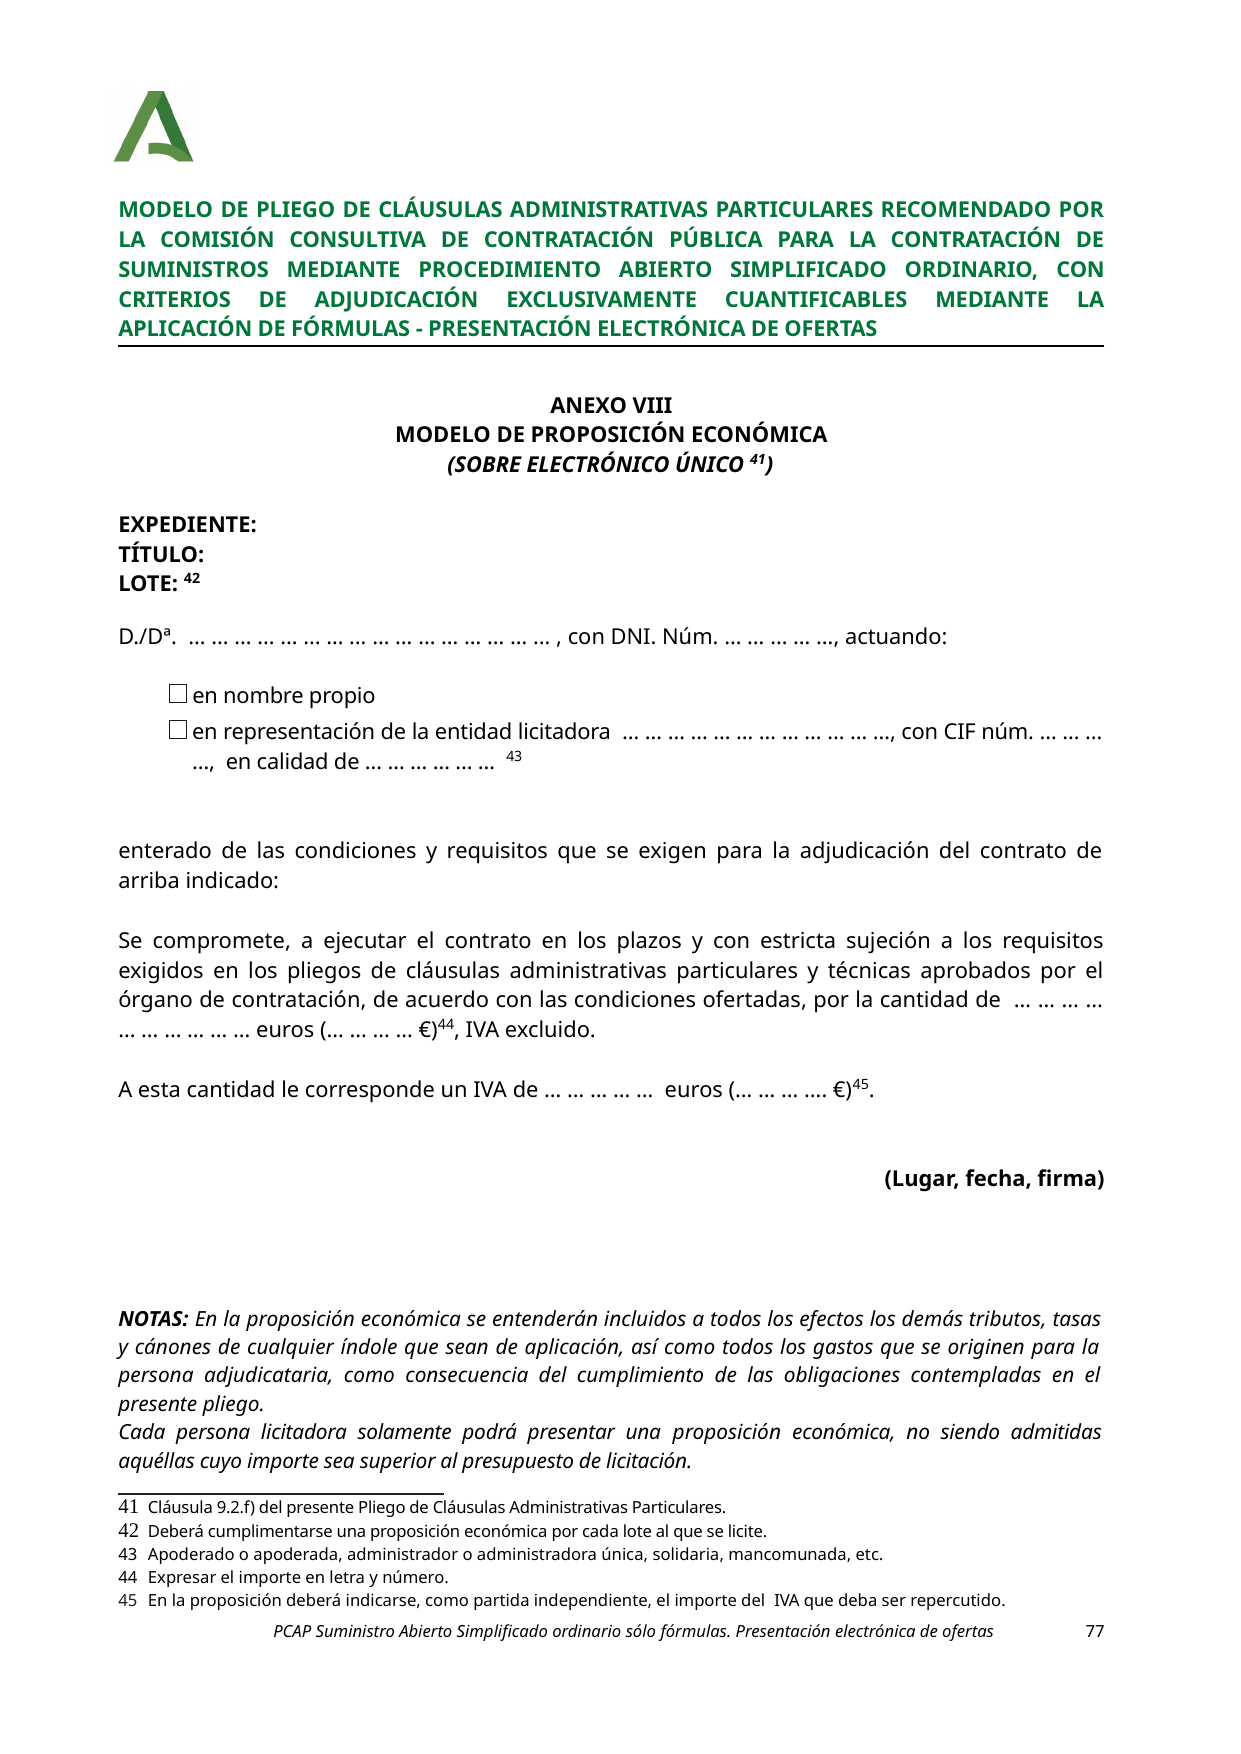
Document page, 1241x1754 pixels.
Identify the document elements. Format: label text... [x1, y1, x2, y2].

text En la proposición deberá indicarse, como partida independiente, el importe del IVA que deba ser repercutido. [118, 1588, 1104, 1611]
text NOTAS: En la proposición económica se entenderán incluidos a todos los efectos los demás tributos, tasas y cánones de cualquier índole que sean de aplicación, así como todos los gastos que se originen para la persona adjudicataria, como consecuencia del cumplimiento de las obligaciones contempladas en el presente pliego. [118, 1304, 1104, 1417]
text Cláusula 9.2.f) del presente Pliego de Cláusulas Administrativas Particulares. [118, 1494, 1104, 1518]
text Apoderado o apoderada, administrador o administradora única, solidaria, mancomunada, etc. [118, 1543, 1104, 1566]
text MODELO DE PLIEGO DE CLÁUSULAS ADMINISTRATIVAS PARTICULARES RECOMENDADO POR LA COMISIÓN CONSULTIVA DE CONTRATACIÓN PÚBLICA PARA LA CONTRATACIÓN DE SUMINISTROS MEDIANTE PROCEDIMIENTO ABIERTO SIMPLIFICADO ORDINARIO, CON CRITERIOS DE ADJUDICACIÓN EXCLUSIVAMENTE CUANTIFICABLES MEDIANTE LA APLICACIÓN DE FÓRMULAS - PRESENTACIÓN ELECTRÓNICA DE OFERTAS [118, 194, 1104, 345]
text Expresar el importe en letra y número. [118, 1566, 1104, 1588]
text Deberá cumplimentarse una proposición económica por cada lote al que se licite. [118, 1518, 1104, 1543]
text en nombre propio [192, 681, 1104, 710]
text D./Dª. … … … … … … … … … … … … … … … … , con DNI. Núm. … … … … …, actuando: [118, 621, 1104, 651]
text (Lugar, fecha, firma) [118, 1163, 1104, 1193]
text (SOBRE ELECTRÓNICO ÚNICO ) [118, 449, 1104, 479]
text LOTE: [118, 568, 1104, 598]
text enterado de las condiciones y requisitos que se exigen para la adjudicación del contrato de arriba indicado: [118, 836, 1104, 895]
text MODELO DE PROPOSICIÓN ECONÓMICA [118, 419, 1104, 449]
text A esta cantidad le corresponde un IVA de … … … … … euros (… … … …. €). [118, 1074, 1104, 1104]
text Cada persona licitadora solamente podrá presentar una proposición económica, no siendo admitidas aquéllas cuyo importe sea superior al presupuesto de licitación. [118, 1417, 1104, 1474]
picture [109, 86, 198, 166]
text ANEXO VIII [118, 390, 1104, 419]
text EXPEDIENTE: [118, 509, 1104, 539]
text TÍTULO: [118, 539, 1104, 568]
text en representación de la entidad licitadora … … … … … … … … … … … …, con CIF núm. … … … …, en calidad de … … … … … … [192, 716, 1104, 776]
text Se compromete, a ejecutar el contrato en los plazos y con estricta sujeción a los requisitos exigidos en los pliegos de cláusulas administrativas particulares y técnicas aprobados por el órgano de contratación, de acuerdo con las condiciones ofertadas, por la cantidad de … … … … … … … … … … euros (… … … … €), IVA excluido. [118, 925, 1104, 1044]
